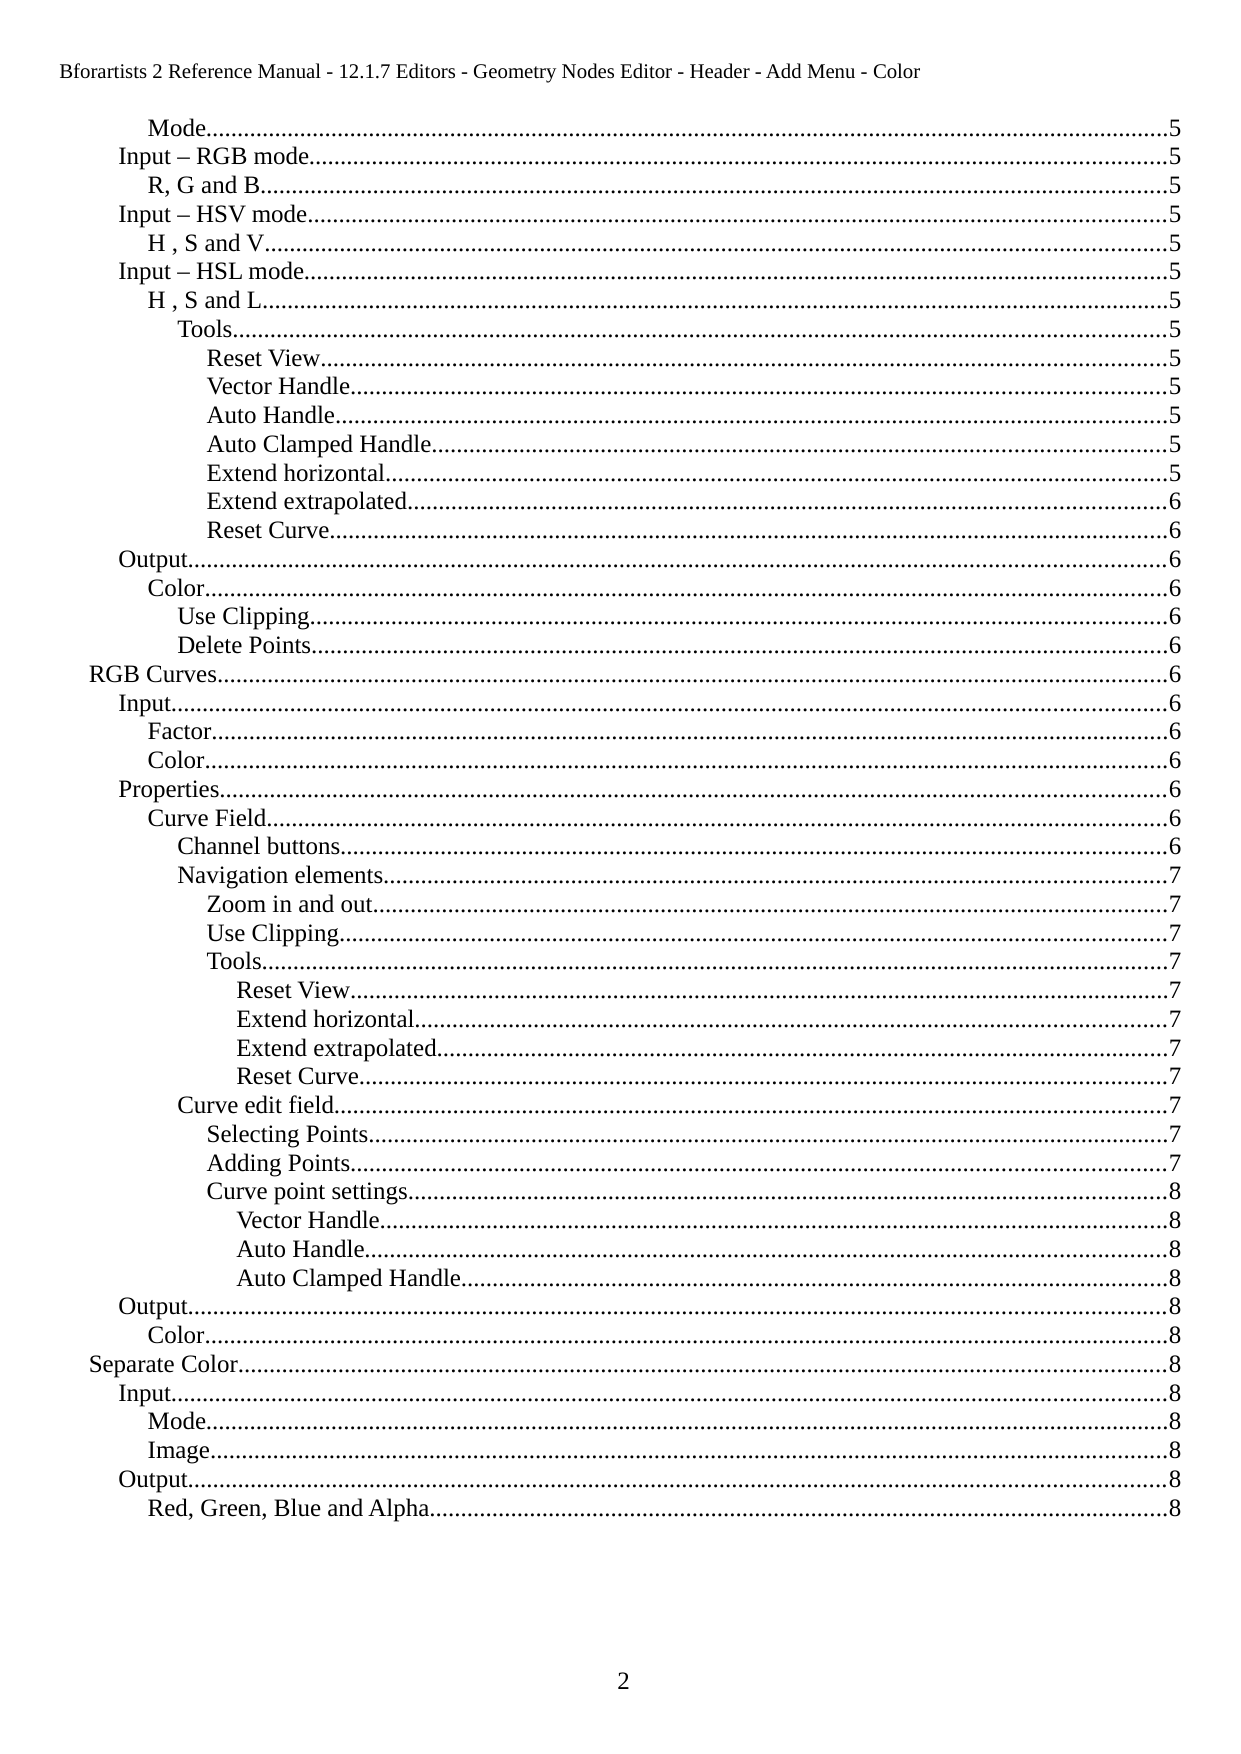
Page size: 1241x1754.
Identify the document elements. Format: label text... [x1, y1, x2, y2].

text Mode 5 [147, 113, 1181, 141]
text Color 6 [147, 573, 1181, 601]
text R, G and B 5 [147, 170, 1181, 199]
text Auto Clamped Handle 5 [206, 429, 1181, 458]
text Red, Green, Blue and Alpha 8 [147, 1493, 1181, 1521]
text Mode 8 [147, 1406, 1181, 1435]
text Output 8 [118, 1291, 1181, 1320]
text Channel buttons 6 [177, 831, 1181, 860]
text Image 8 [147, 1435, 1181, 1464]
text Curve Field 6 [147, 803, 1181, 831]
text Input – HSV mode 5 [118, 199, 1181, 228]
text Reset View 5 [206, 343, 1181, 371]
text Properties 6 [118, 774, 1181, 803]
text H , S and V 5 [147, 228, 1181, 256]
text Input 6 [118, 688, 1181, 716]
text Delete Points 6 [177, 630, 1181, 659]
text Input – HSL mode 5 [118, 256, 1181, 285]
text Use Clipping 7 [206, 918, 1181, 946]
text Tools 7 [206, 946, 1181, 975]
text RGB Curves 6 [88, 659, 1181, 688]
text Color 8 [147, 1320, 1181, 1349]
text Color 6 [147, 745, 1181, 774]
text Use Clipping 6 [177, 601, 1181, 630]
text Separate Color 8 [88, 1349, 1181, 1378]
text Tools 5 [177, 314, 1181, 343]
text Curve point settings 8 [206, 1176, 1181, 1205]
text Output 8 [118, 1464, 1181, 1493]
text Auto Clamped Handle 8 [236, 1263, 1181, 1291]
text Navigation elements 7 [177, 860, 1181, 889]
text Extend horizontal 5 [206, 458, 1181, 486]
text Selecting Points 7 [206, 1119, 1181, 1148]
text Factor 6 [147, 716, 1181, 745]
text Reset Curve 6 [206, 515, 1181, 544]
text Auto Handle 5 [206, 400, 1181, 429]
text Auto Handle 8 [236, 1234, 1181, 1263]
text Extend extrapolated 7 [236, 1033, 1181, 1061]
text Extend extrapolated 6 [206, 486, 1181, 515]
text Vector Handle 5 [206, 371, 1181, 400]
text H , S and L 5 [147, 285, 1181, 314]
text Curve edit field 7 [177, 1090, 1181, 1119]
text Input 8 [118, 1378, 1181, 1406]
text Zoom in and out 7 [206, 889, 1181, 918]
text Reset View 7 [236, 975, 1181, 1004]
text Vector Handle 8 [236, 1205, 1181, 1234]
text Adding Points 7 [206, 1148, 1181, 1176]
text Output 6 [118, 544, 1181, 573]
text Extend horizontal 7 [236, 1004, 1181, 1033]
text Input – RGB mode 5 [118, 141, 1181, 170]
text Reset Curve 7 [236, 1061, 1181, 1090]
